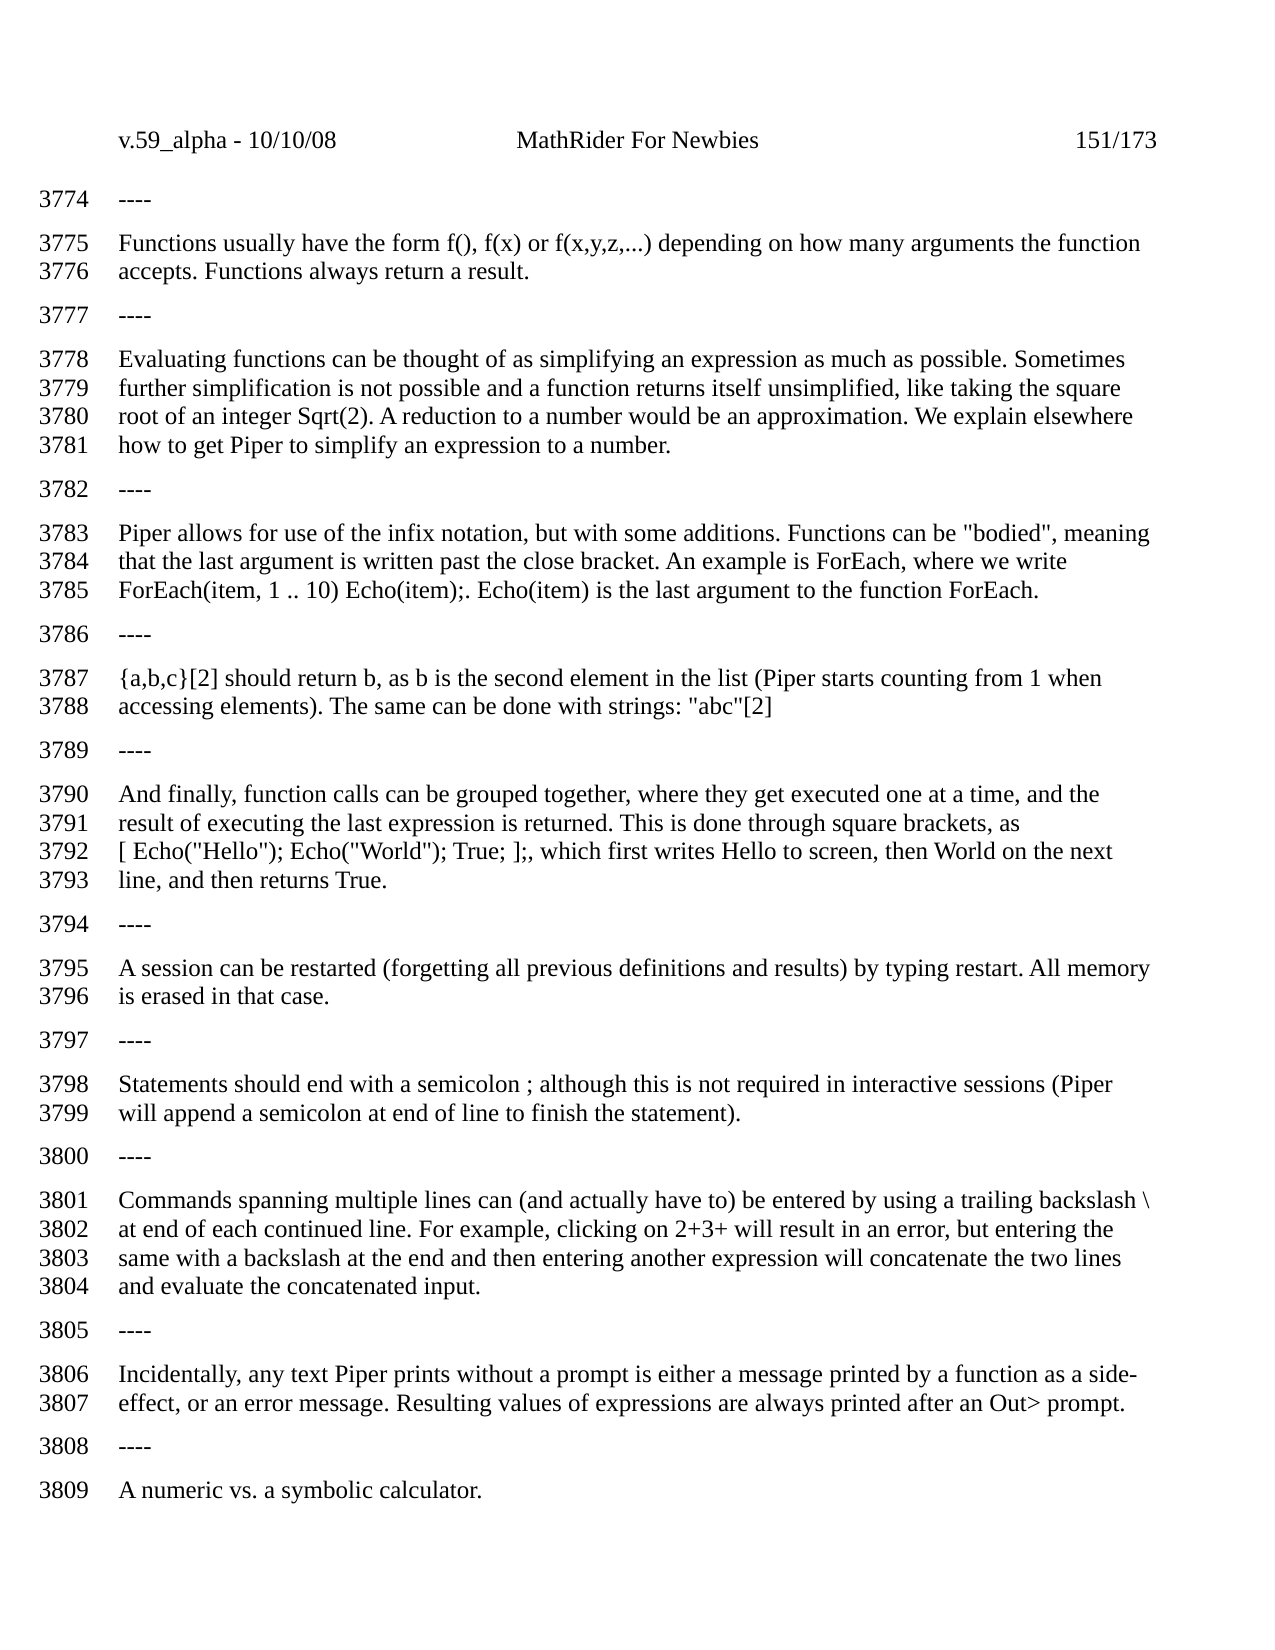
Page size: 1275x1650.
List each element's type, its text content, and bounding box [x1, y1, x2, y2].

text ---- [118, 184, 1157, 213]
text ---- [118, 1025, 1157, 1054]
text Piper allows for use of the infix notation, but with some additions. Functions can be "bodied", meaning that the last argument is written past the close bracket. An example is ForEach, where we write ForEach(item, 1 .. 10) Echo(item);. Echo(item) is the last argument to the function ForEach. [118, 518, 1157, 604]
text {a,b,c}[2] should return b, as b is the second element in the list (Piper starts counting from 1 when accessing elements). The same can be done with strings: "abc"[2] [118, 663, 1157, 720]
text ---- [118, 300, 1157, 329]
text Commands spanning multiple lines can (and actually have to) be entered by using a trailing backslash \ at end of each continued line. For example, clicking on 2+3+ will result in an error, but entering the same with a backslash at the end and then entering another expression will concatenate the two lines and evaluate the concatenated input. [118, 1185, 1157, 1300]
text Functions usually have the form f(), f(x) or f(x,y,z,...) depending on how many arguments the function accepts. Functions always return a result. [118, 228, 1157, 285]
text And finally, function calls can be grouped together, where they get executed one at a time, and the result of executing the last expression is returned. This is done through square brackets, as [ Echo("Hello"); Echo("World"); True; ];, which first writes Hello to screen, then World on the next line, and then returns True. [118, 779, 1157, 894]
text A session can be restarted (forgetting all previous definitions and results) by typing restart. All memory is erased in that case. [118, 953, 1157, 1010]
text ---- [118, 1141, 1157, 1170]
text ---- [118, 735, 1157, 764]
text ---- [118, 909, 1157, 938]
text Statements should end with a semicolon ; although this is not required in interactive sessions (Piper will append a semicolon at end of line to finish the statement). [118, 1069, 1157, 1126]
text ---- [118, 1315, 1157, 1344]
text ---- [118, 619, 1157, 648]
text ---- [118, 474, 1157, 503]
text A numeric vs. a symbolic calculator. [118, 1475, 1157, 1504]
text Incidentally, any text Piper prints without a prompt is either a message printed by a function as a side-effect, or an error message. Resulting values of expressions are always printed after an Out> prompt. [118, 1359, 1157, 1416]
text Evaluating functions can be thought of as simplifying an expression as much as possible. Sometimes further simplification is not possible and a function returns itself unsimplified, like taking the square root of an integer Sqrt(2). A reduction to a number would be an approximation. We explain elsewhere how to get Piper to simplify an expression to a number. [118, 344, 1157, 459]
text ---- [118, 1431, 1157, 1460]
